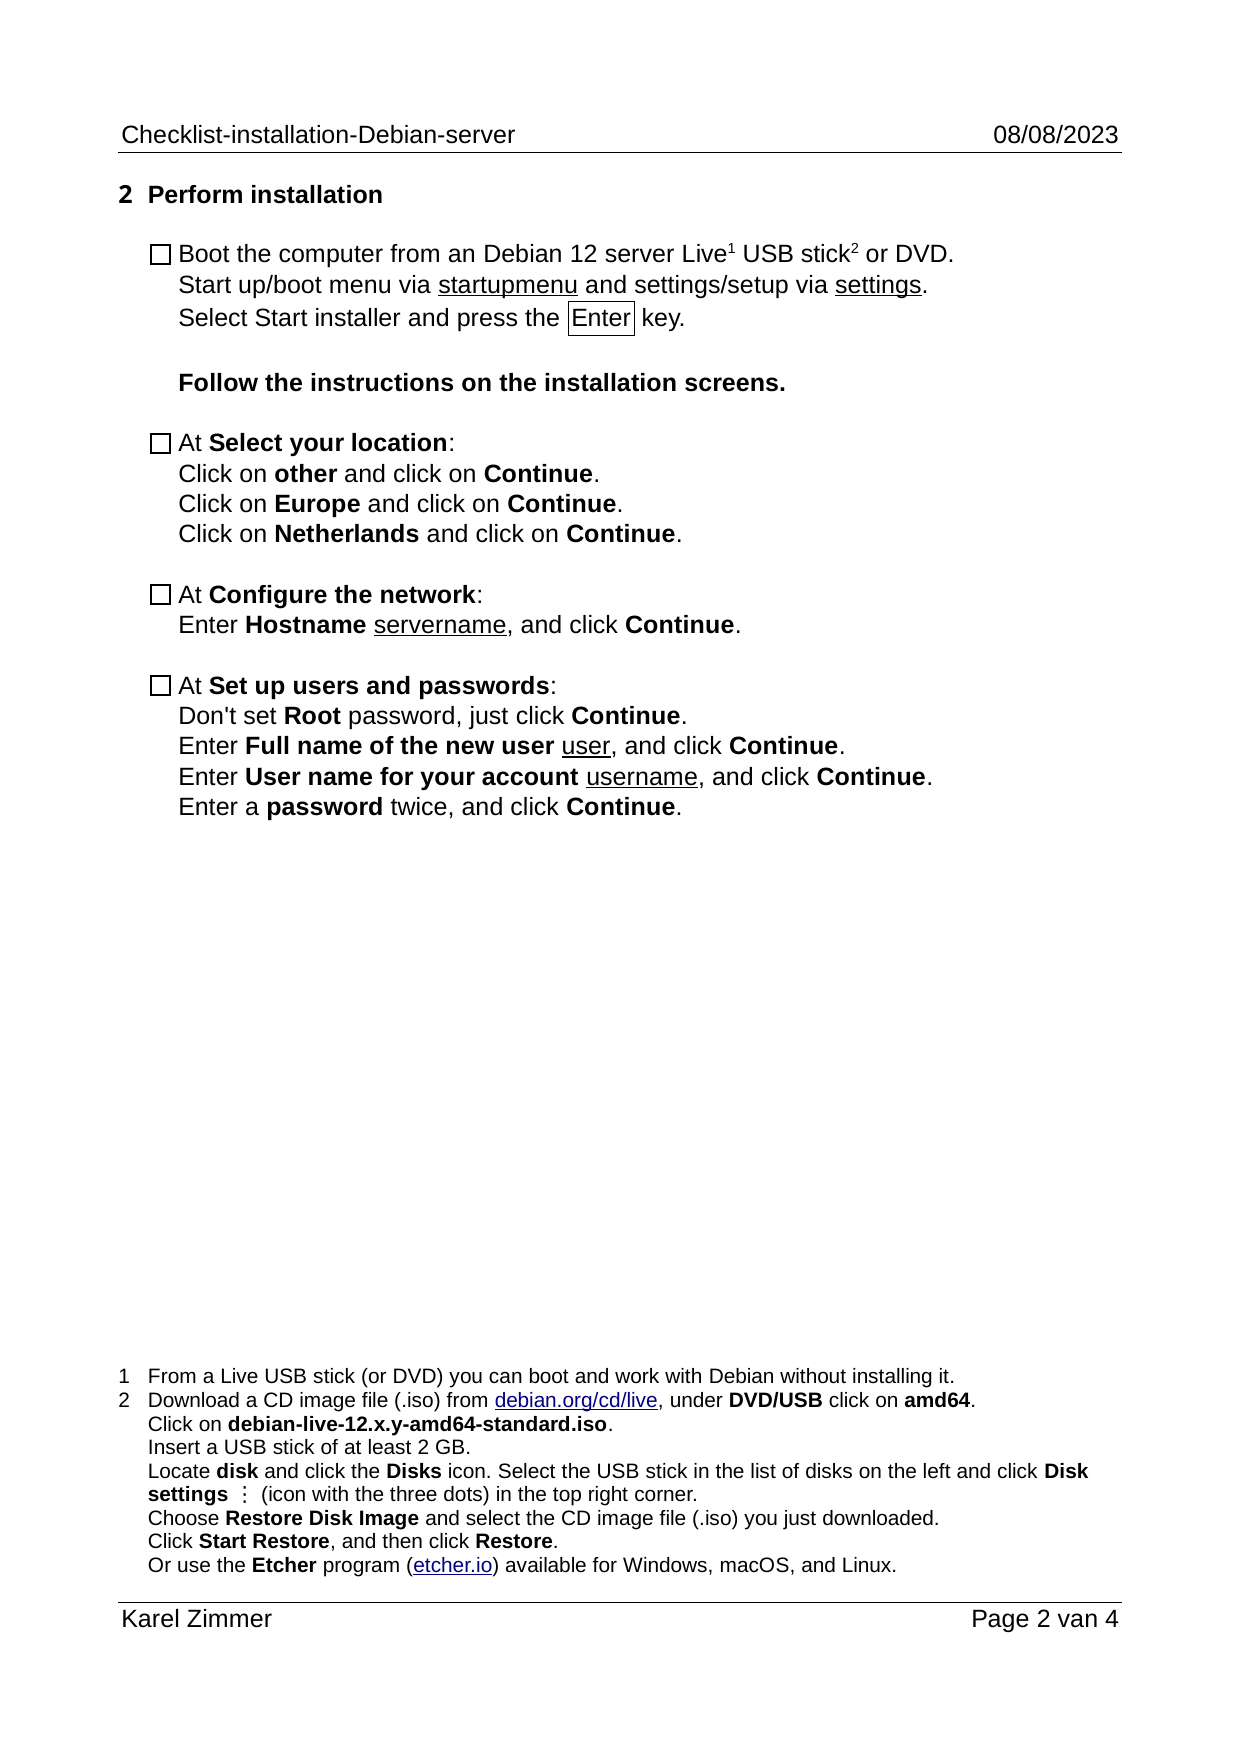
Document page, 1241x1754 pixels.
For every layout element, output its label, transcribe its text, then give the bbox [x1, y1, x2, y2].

table_cell [142, 398, 177, 428]
table_cell [142, 549, 177, 579]
table_cell [142, 761, 177, 792]
table_cell [124, 337, 142, 367]
table_cell [124, 701, 142, 731]
table_cell [124, 610, 142, 640]
table_cell [177, 337, 1122, 367]
table_cell [142, 368, 177, 398]
table_cell [142, 701, 177, 731]
table_cell [124, 792, 142, 822]
table_cell [177, 398, 1122, 428]
table_cell [124, 269, 142, 300]
table_cell [142, 300, 177, 337]
table_cell [124, 428, 142, 458]
table_cell [124, 519, 142, 549]
table_cell [142, 640, 177, 671]
table_header [124, 239, 142, 269]
table_cell [124, 300, 142, 337]
table_cell [142, 731, 177, 761]
table_header [142, 239, 177, 269]
list Perform installation [118, 177, 1122, 211]
table_cell [142, 792, 177, 822]
table_cell Enter a password twice, and click Continue. [177, 792, 1122, 822]
table_cell Enter Hostname servername, and click Continue. [177, 610, 1122, 640]
table_cell [124, 458, 142, 489]
table_cell [142, 269, 177, 300]
table_cell At Select your location: [177, 428, 1122, 458]
table_cell [142, 489, 177, 519]
table_cell [124, 549, 142, 579]
table_cell Click on other and click on Continue. [177, 458, 1122, 489]
table_cell [177, 640, 1122, 671]
table_cell Click on Netherlands and click on Continue. [177, 519, 1122, 549]
table_cell [142, 671, 177, 701]
table_cell At Set up users and passwords: [177, 671, 1122, 701]
table_cell [142, 610, 177, 640]
table_cell Enter User name for your account USERname, and click Continue. [177, 761, 1122, 792]
table_header Boot the computer from an Debian 12 server Live USB stick or DVD. [177, 239, 1122, 269]
table_cell [177, 549, 1122, 579]
table_cell [124, 398, 142, 428]
table_cell At Configure the network: [177, 580, 1122, 610]
table_cell [142, 519, 177, 549]
table_cell Don't set Root password, just click Continue. [177, 701, 1122, 731]
table_cell [124, 489, 142, 519]
table_cell [124, 761, 142, 792]
table_cell [142, 580, 177, 610]
table_cell [142, 337, 177, 367]
table_cell Follow the instructions on the installation screens. [177, 368, 1122, 398]
table_cell Select Start installer and press the Enter key. [177, 300, 1122, 337]
table_cell [124, 368, 142, 398]
table_cell [142, 428, 177, 458]
table_cell Start up/boot menu via STARTupMEnU and settings/setup via SETTINGS. [177, 269, 1122, 300]
table_cell Click on Europe and click on Continue. [177, 489, 1122, 519]
table_cell [124, 731, 142, 761]
table_cell [142, 458, 177, 489]
table_cell Enter Full name of the new user USER, and click Continue. [177, 731, 1122, 761]
table_cell [124, 640, 142, 671]
table_cell [124, 671, 142, 701]
table_cell [124, 580, 142, 610]
